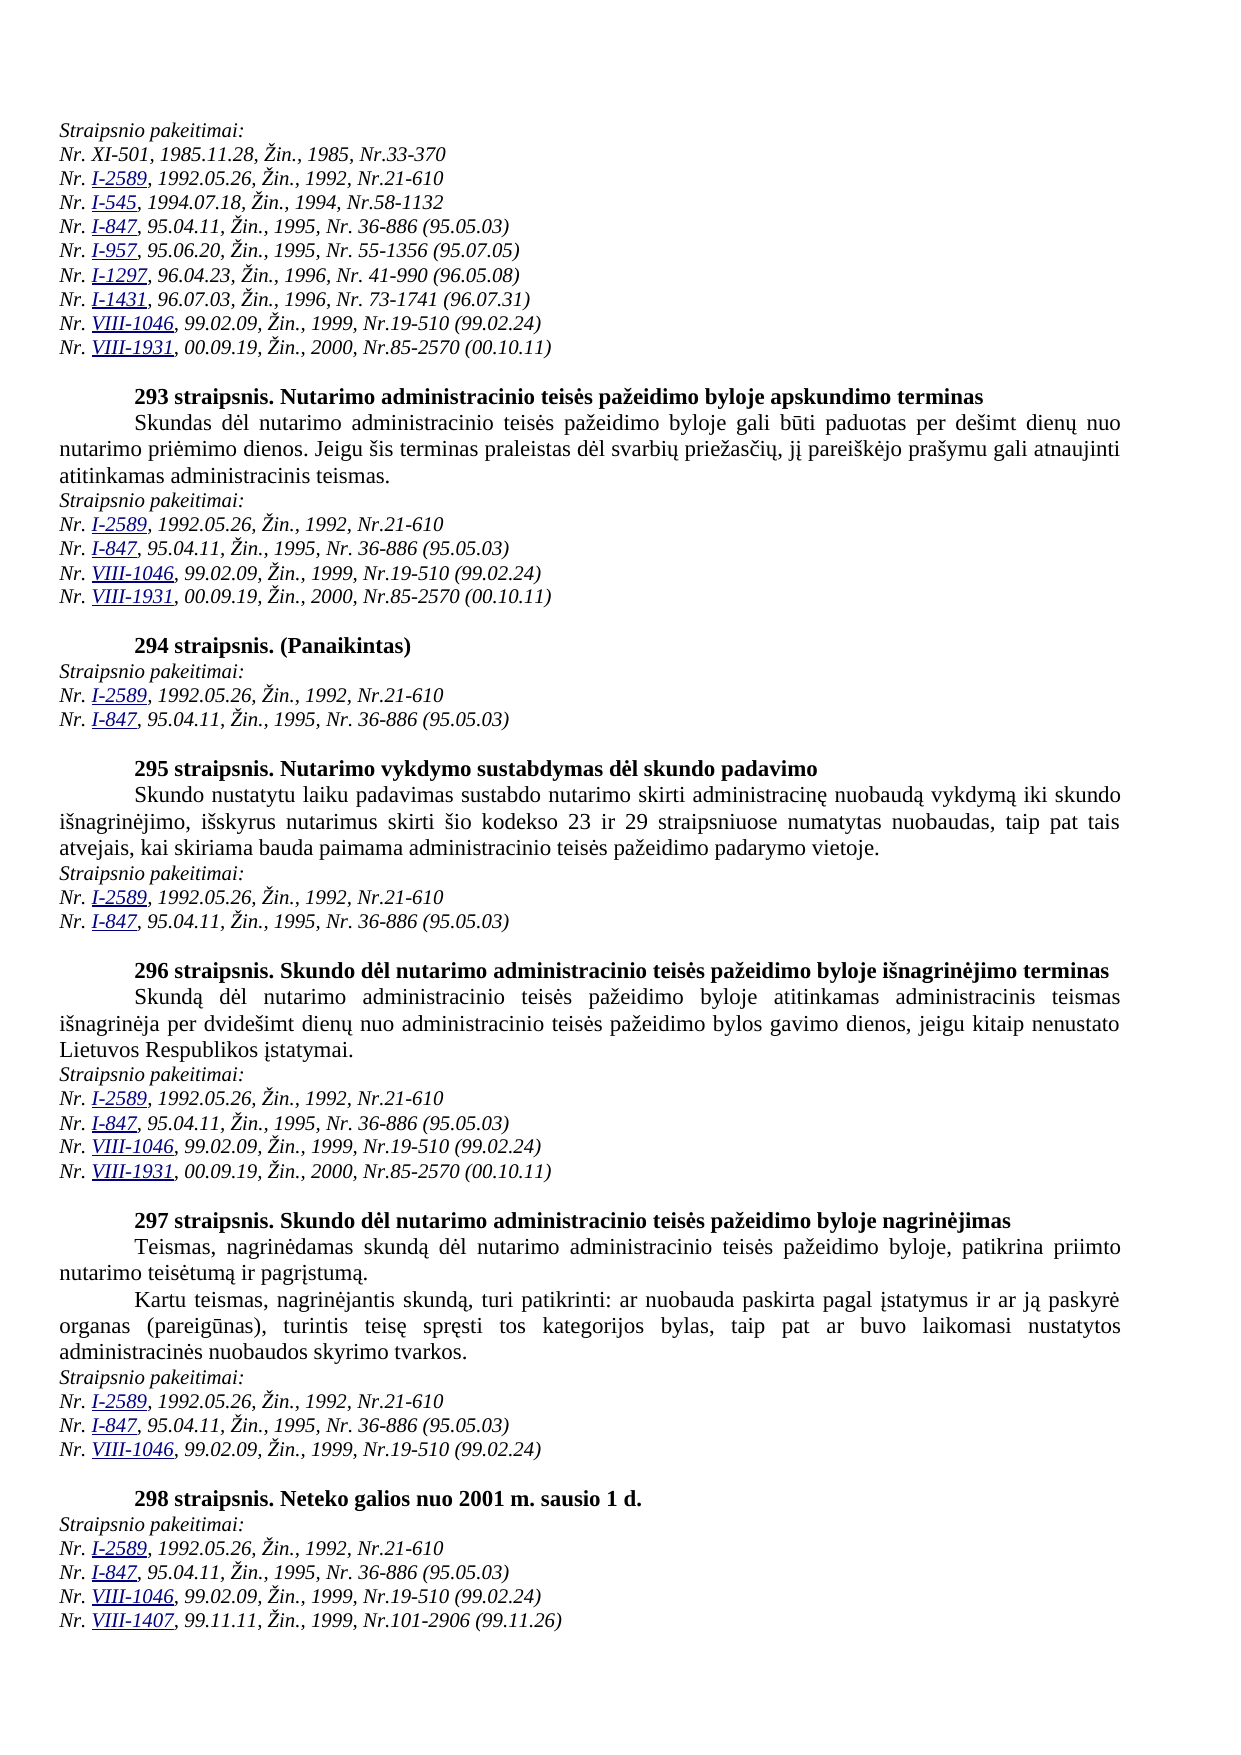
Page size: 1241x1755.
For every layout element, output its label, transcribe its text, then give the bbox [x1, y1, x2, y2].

text Nr. I-847, 95.04.11, Žin., 1995, Nr. 36-886 (95.05.03) [59, 214, 1122, 238]
text Nr. I-847, 95.04.11, Žin., 1995, Nr. 36-886 (95.05.03) [59, 1413, 1122, 1437]
text Skundo nustatytu laiku padavimas sustabdo nutarimo skirti administracinę nuobaudą vykdymą iki skundo išnagrinėjimo, išskyrus nutarimus skirti šio kodekso 23 ir 29 straipsniuose numatytas nuobaudas, taip pat tais atvejais, kai skiriama bauda paimama administracinio teisės pažeidimo padarymo vietoje. [59, 782, 1122, 861]
text Nr. VIII-1046, 99.02.09, Žin., 1999, Nr.19-510 (99.02.24) [59, 1584, 1122, 1608]
text Nr. VIII-1046, 99.02.09, Žin., 1999, Nr.19-510 (99.02.24) [59, 560, 1122, 584]
text 297 straipsnis. Skundo dėl nutarimo administracinio teisės pažeidimo byloje nagrinėjimas [134, 1207, 1122, 1233]
text Nr. I-1431, 96.07.03, Žin., 1996, Nr. 73-1741 (96.07.31) [59, 287, 1122, 311]
text Nr. VIII-1046, 99.02.09, Žin., 1999, Nr.19-510 (99.02.24) [59, 1134, 1122, 1158]
text Nr. VIII-1931, 00.09.19, Žin., 2000, Nr.85-2570 (00.10.11) [59, 335, 1122, 359]
text Skundą dėl nutarimo administracinio teisės pažeidimo byloje atitinkamas administracinis teismas išnagrinėja per dvidešimt dienų nuo administracinio teisės pažeidimo bylos gavimo dienos, jeigu kitaip nenustato Lietuvos Respublikos įstatymai. [59, 983, 1122, 1062]
text Nr. I-2589, 1992.05.26, Žin., 1992, Nr.21-610 [59, 1086, 1122, 1110]
text Straipsnio pakeitimai: [59, 1511, 1122, 1536]
text Nr. I-2589, 1992.05.26, Žin., 1992, Nr.21-610 [59, 885, 1122, 909]
text Nr. I-2589, 1992.05.26, Žin., 1992, Nr.21-610 [59, 512, 1122, 536]
text Nr. I-847, 95.04.11, Žin., 1995, Nr. 36-886 (95.05.03) [59, 707, 1122, 731]
text 298 straipsnis. Neteko galios nuo 2001 m. sausio 1 d. [59, 1485, 1122, 1511]
text 294 straipsnis. (Panaikintas) [59, 633, 1122, 659]
text Nr. I-847, 95.04.11, Žin., 1995, Nr. 36-886 (95.05.03) [59, 909, 1122, 933]
text Nr. I-847, 95.04.11, Žin., 1995, Nr. 36-886 (95.05.03) [59, 1110, 1122, 1134]
text Skundas dėl nutarimo administracinio teisės pažeidimo byloje gali būti paduotas per dešimt dienų nuo nutarimo priėmimo dienos. Jeigu šis terminas praleistas dėl svarbių priežasčių, jį pareiškėjo prašymu gali atnaujinti atitinkamas administracinis teismas. [59, 409, 1122, 488]
text Nr. I-2589, 1992.05.26, Žin., 1992, Nr.21-610 [59, 1536, 1122, 1559]
text Nr. VIII-1931, 00.09.19, Žin., 2000, Nr.85-2570 (00.10.11) [59, 584, 1122, 608]
text 295 straipsnis. Nutarimo vykdymo sustabdymas dėl skundo padavimo [59, 755, 1122, 782]
text Nr. VIII-1046, 99.02.09, Žin., 1999, Nr.19-510 (99.02.24) [59, 1437, 1122, 1461]
text Nr. XI-501, 1985.11.28, Žin., 1985, Nr.33-370 [59, 142, 1122, 166]
text Nr. I-957, 95.06.20, Žin., 1995, Nr. 55-1356 (95.07.05) [59, 238, 1122, 262]
text Nr. I-1297, 96.04.23, Žin., 1996, Nr. 41-990 (96.05.08) [59, 262, 1122, 287]
text Straipsnio pakeitimai: [59, 118, 1122, 142]
text 296 straipsnis. Skundo dėl nutarimo administracinio teisės pažeidimo byloje išnagrinėjimo terminas [134, 957, 1122, 983]
text Nr. I-2589, 1992.05.26, Žin., 1992, Nr.21-610 [59, 166, 1122, 190]
text 293 straipsnis. Nutarimo administracinio teisės pažeidimo byloje apskundimo terminas [134, 383, 1122, 409]
text Kartu teismas, nagrinėjantis skundą, turi patikrinti: ar nuobauda paskirta pagal įstatymus ir ar ją paskyrė organas (pareigūnas), turintis teisę spręsti tos kategorijos bylas, taip pat ar buvo laikomasi nustatytos administracinės nuobaudos skyrimo tvarkos. [59, 1286, 1122, 1365]
text Straipsnio pakeitimai: [59, 659, 1122, 683]
text Nr. I-2589, 1992.05.26, Žin., 1992, Nr.21-610 [59, 1389, 1122, 1413]
text Nr. VIII-1407, 99.11.11, Žin., 1999, Nr.101-2906 (99.11.26) [59, 1608, 1122, 1632]
text Straipsnio pakeitimai: [59, 1365, 1122, 1389]
text Straipsnio pakeitimai: [59, 488, 1122, 512]
text Straipsnio pakeitimai: [59, 1062, 1122, 1086]
text Teismas, nagrinėdamas skundą dėl nutarimo administracinio teisės pažeidimo byloje, patikrina priimto nutarimo teisėtumą ir pagrįstumą. [59, 1233, 1122, 1286]
text Nr. I-847, 95.04.11, Žin., 1995, Nr. 36-886 (95.05.03) [59, 536, 1122, 560]
text Nr. I-545, 1994.07.18, Žin., 1994, Nr.58-1132 [59, 190, 1122, 214]
text Straipsnio pakeitimai: [59, 861, 1122, 885]
text Nr. I-847, 95.04.11, Žin., 1995, Nr. 36-886 (95.05.03) [59, 1559, 1122, 1584]
text Nr. VIII-1046, 99.02.09, Žin., 1999, Nr.19-510 (99.02.24) [59, 311, 1122, 335]
text Nr. VIII-1931, 00.09.19, Žin., 2000, Nr.85-2570 (00.10.11) [59, 1158, 1122, 1183]
text Nr. I-2589, 1992.05.26, Žin., 1992, Nr.21-610 [59, 683, 1122, 707]
